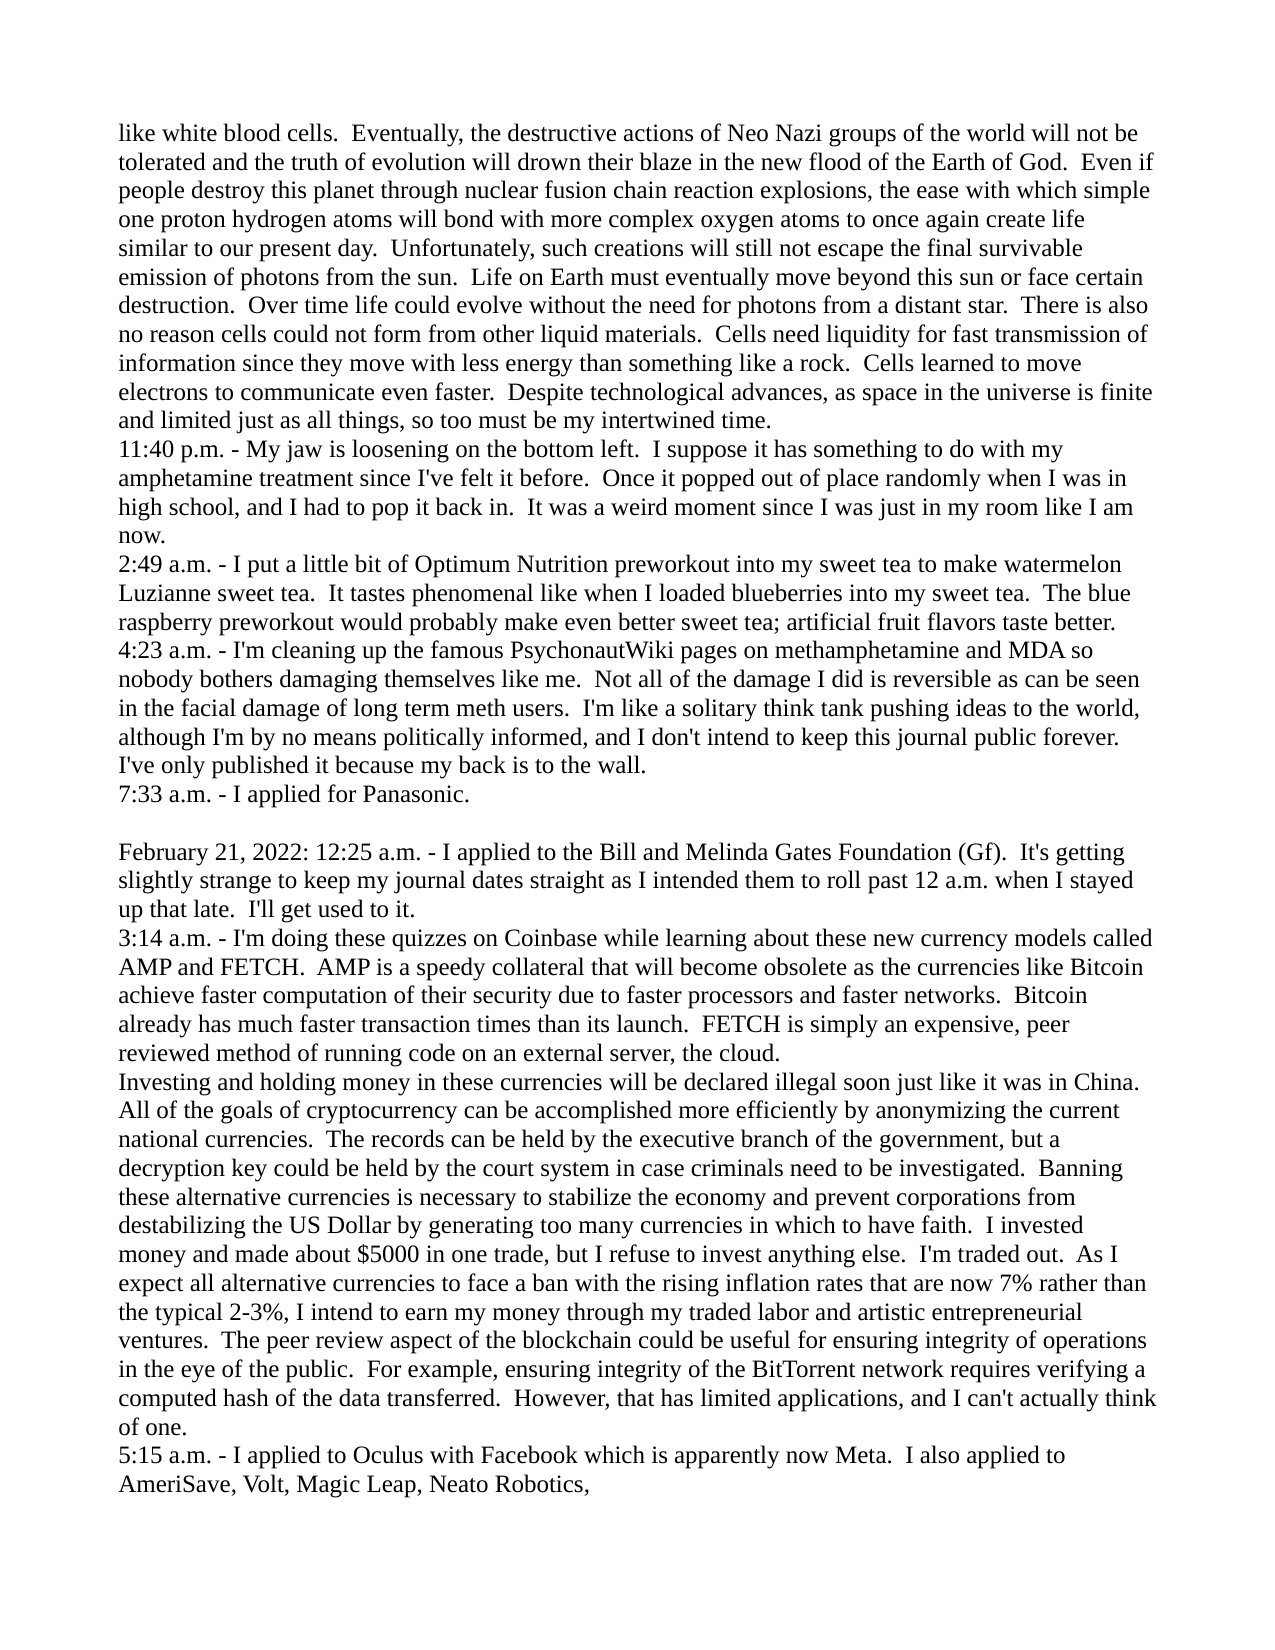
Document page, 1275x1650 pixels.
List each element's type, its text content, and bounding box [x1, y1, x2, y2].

text 11:40 p.m. - My jaw is loosening on the bottom left. I suppose it has something to do with my amphetamine treatment since I've felt it before. Once it popped out of place randomly when I was in high school, and I had to pop it back in. It was a weird moment since I was just in my room like I am now. [118, 434, 1157, 549]
text Investing and holding money in these currencies will be declared illegal soon just like it was in China. All of the goals of cryptocurrency can be accomplished more efficiently by anonymizing the current national currencies. The records can be held by the executive branch of the government, but a decryption key could be held by the court system in case criminals need to be investigated. Banning these alternative currencies is necessary to stabilize the economy and prevent corporations from destabilizing the US Dollar by generating too many currencies in which to have faith. I invested money and made about $5000 in one trade, but I refuse to invest anything else. I'm traded out. As I expect all alternative currencies to face a ban with the rising inflation rates that are now 7% rather than the typical 2-3%, I intend to earn my money through my traded labor and artistic entrepreneurial ventures. The peer review aspect of the blockchain could be useful for ensuring integrity of operations in the eye of the public. For example, ensuring integrity of the BitTorrent network requires verifying a computed hash of the data transferred. However, that has limited applications, and I can't actually think of one. [118, 1067, 1157, 1441]
text 5:15 a.m. - I applied to Oculus with Facebook which is apparently now Meta. I also applied to AmeriSave, Volt, Magic Leap, Neato Robotics, [118, 1441, 1157, 1498]
text 7:33 a.m. - I applied for Panasonic. [118, 779, 1157, 808]
text 3:14 a.m. - I'm doing these quizzes on Coinbase while learning about these new currency models called AMP and FETCH. AMP is a speedy collateral that will become obsolete as the currencies like Bitcoin achieve faster computation of their security due to faster processors and faster networks. Bitcoin already has much faster transaction times than its launch. FETCH is simply an expensive, peer reviewed method of running code on an external server, the cloud. [118, 923, 1157, 1067]
text February 21, 2022: 12:25 a.m. - I applied to the Bill and Melinda Gates Foundation (Gf). It's getting slightly strange to keep my journal dates straight as I intended them to roll past 12 a.m. when I stayed up that late. I'll get used to it. [118, 837, 1157, 923]
text like white blood cells. Eventually, the destructive actions of Neo Nazi groups of the world will not be tolerated and the truth of evolution will drown their blaze in the new flood of the Earth of God. Even if people destroy this planet through nuclear fusion chain reaction explosions, the ease with which simple one proton hydrogen atoms will bond with more complex oxygen atoms to once again create life similar to our present day. Unfortunately, such creations will still not escape the final survivable emission of photons from the sun. Life on Earth must eventually move beyond this sun or face certain destruction. Over time life could evolve without the need for photons from a distant star. There is also no reason cells could not form from other liquid materials. Cells need liquidity for fast transmission of information since they move with less energy than something like a rock. Cells learned to move electrons to communicate even faster. Despite technological advances, as space in the universe is finite and limited just as all things, so too must be my intertwined time. [118, 118, 1157, 434]
text 4:23 a.m. - I'm cleaning up the famous PsychonautWiki pages on methamphetamine and MDA so nobody bothers damaging themselves like me. Not all of the damage I did is reversible as can be seen in the facial damage of long term meth users. I'm like a solitary think tank pushing ideas to the world, although I'm by no means politically informed, and I don't intend to keep this journal public forever. I've only published it because my back is to the wall. [118, 636, 1157, 779]
text 2:49 a.m. - I put a little bit of Optimum Nutrition preworkout into my sweet tea to make watermelon Luzianne sweet tea. It tastes phenomenal like when I loaded blueberries into my sweet tea. The blue raspberry preworkout would probably make even better sweet tea; artificial fruit flavors taste better. [118, 549, 1157, 636]
